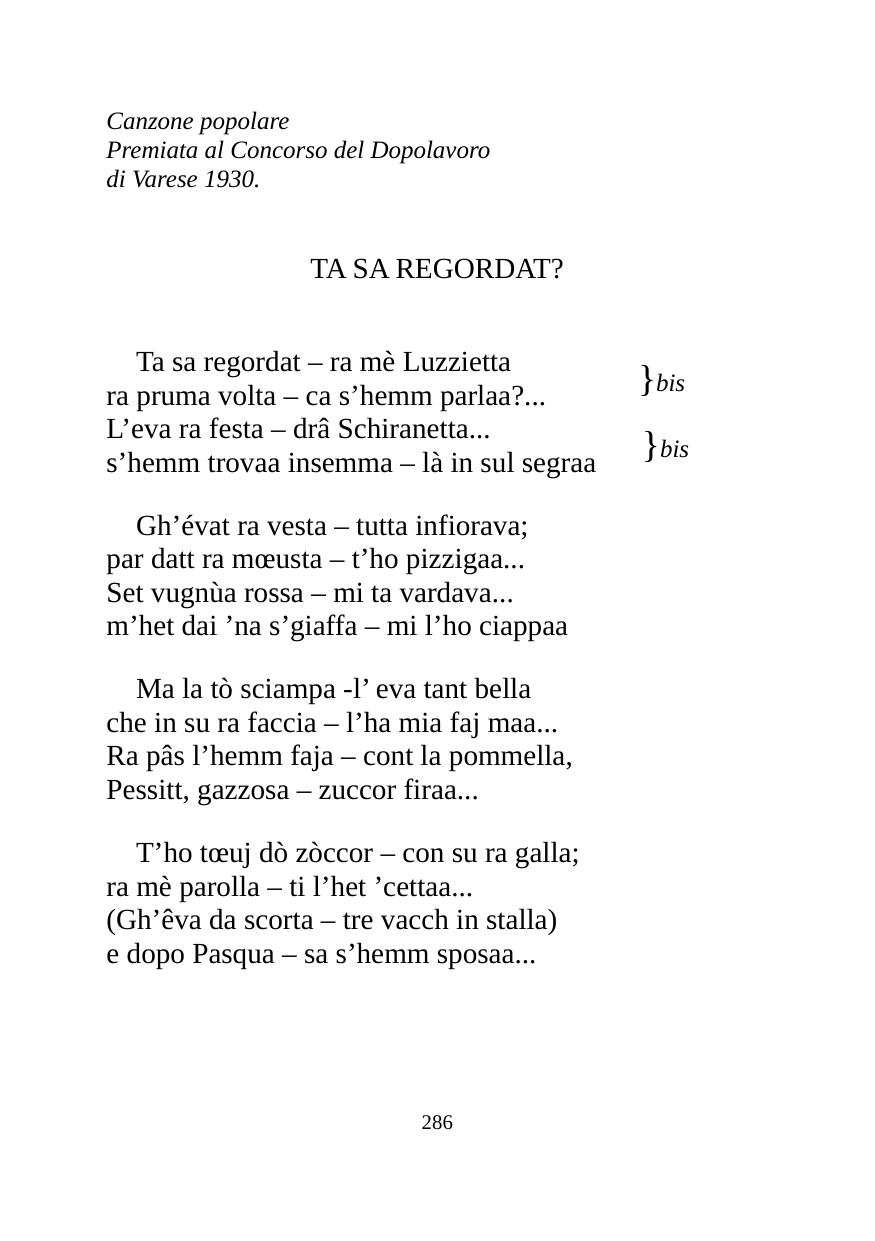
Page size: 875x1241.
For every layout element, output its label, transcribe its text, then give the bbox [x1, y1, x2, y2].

text Canzone popolare Premiata al Concorso del Dopolavoro di Varese 1930. [106, 106, 768, 192]
text }bis [642, 423, 760, 466]
text Ma la tò sciampa -l’ eva tant bella che in su ra faccia – l’ha mia faj maa... Ra pâs l’hemm faja – cont la pommella, Pessitt, gazzosa – zuccor firaa... [106, 671, 768, 806]
text T’ho tœuj dò zòccor – con su ra galla; ra mè parolla – ti l’het ’cettaa... (Gh’êva da scorta – tre vacch in stalla) e dopo Pasqua – sa s’hemm sposaa... [106, 835, 768, 969]
text Ta sa regordat – ra mè Luzzietta ra pruma volta – ca s’hemm parlaa?... L’eva ra festa – drâ Schiranetta... s’hemm trovaa insemma – là in sul segraa [106, 344, 768, 478]
text }bis [638, 356, 756, 399]
subtitle TA SA REGORDAT? [106, 252, 768, 285]
text Gh’évat ra vesta – tutta infiorava; par datt ra mœusta – t’ho pizzigaa... Set vugnùa rossa – mi ta vardava... m’het dai ’na s’giaffa – mi l’ho ciappaa [106, 508, 768, 642]
